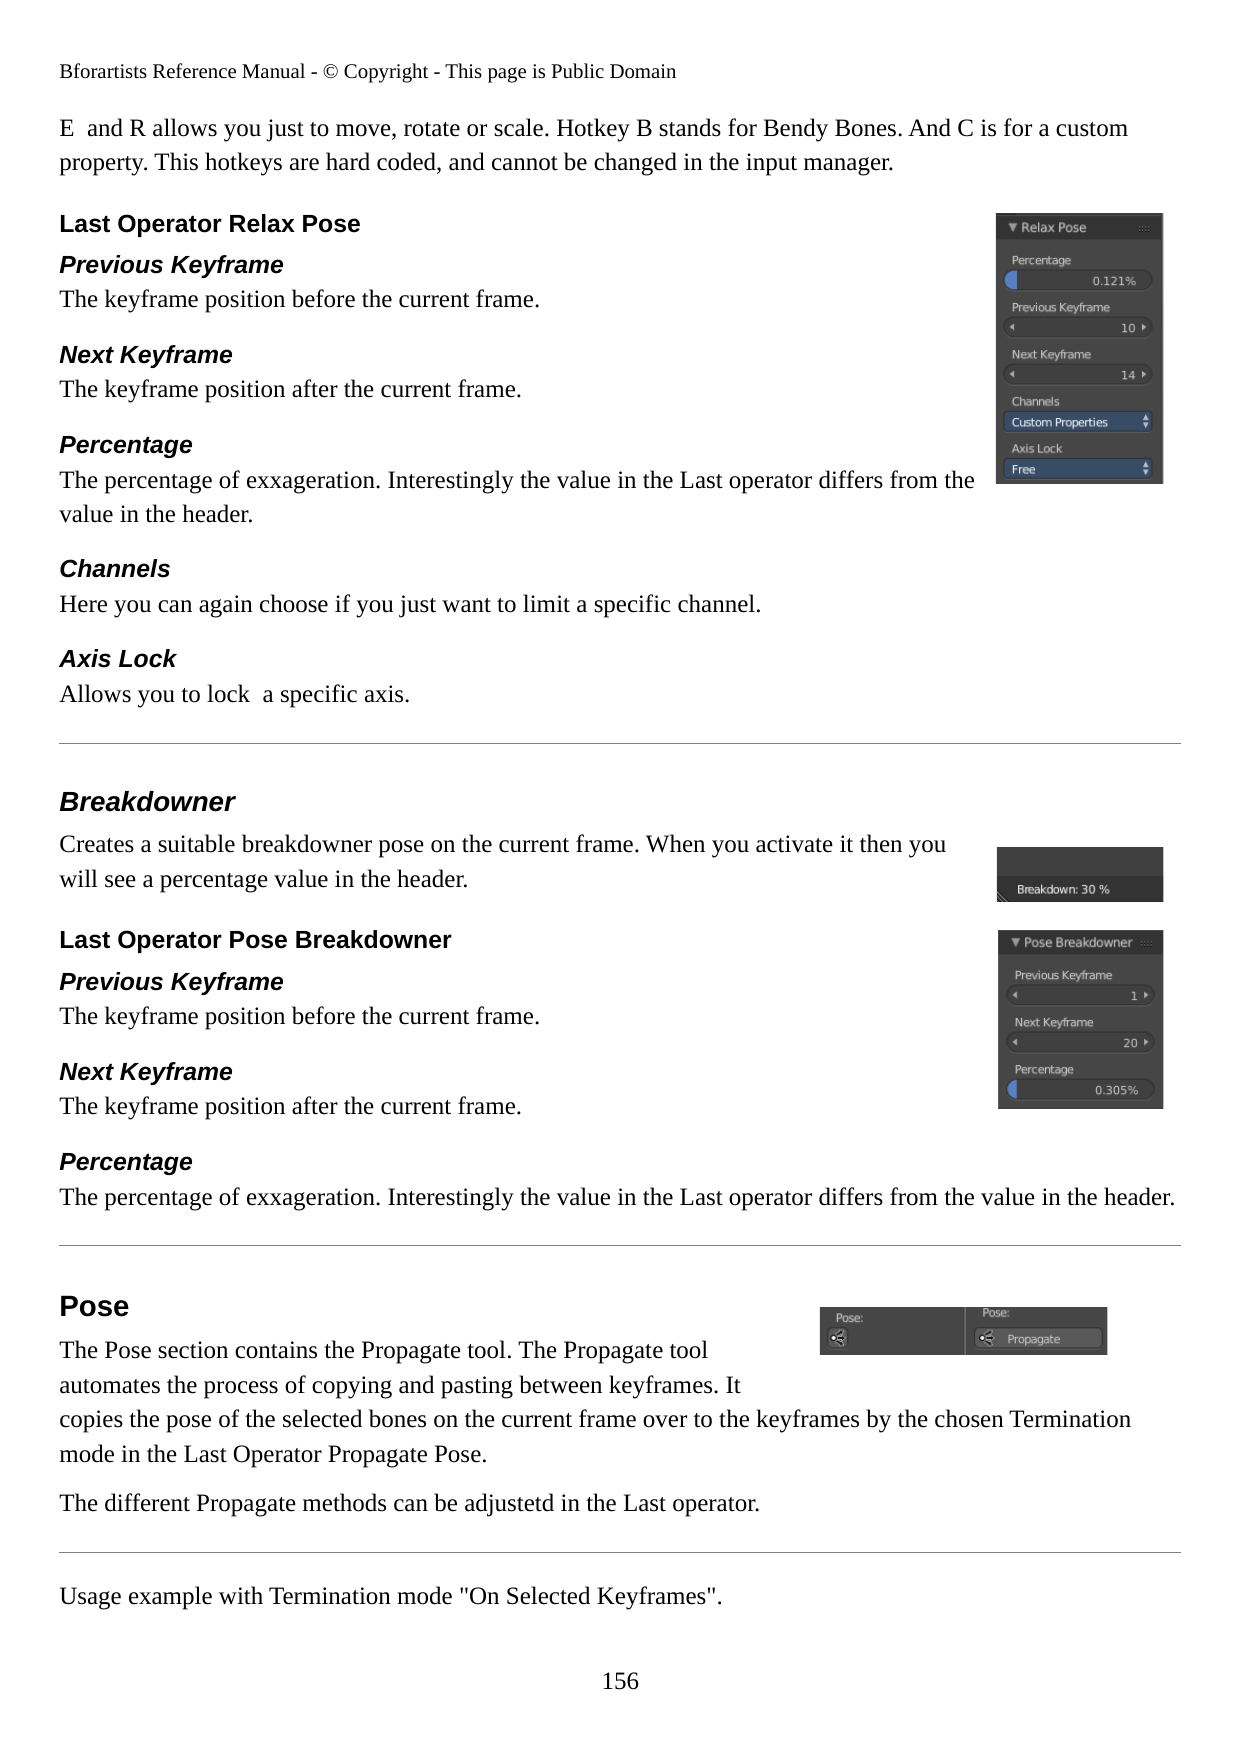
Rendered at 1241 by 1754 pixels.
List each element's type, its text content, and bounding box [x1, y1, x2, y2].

text Usage example with Termination mode "On Selected Keyframes". [59, 1581, 1181, 1610]
picture [995, 213, 1164, 484]
subtitle [1164, 340, 1181, 368]
subtitle Axis Lock [59, 644, 1181, 673]
subtitle Next Keyframe [59, 1057, 998, 1085]
subtitle Breakdowner [59, 785, 1181, 817]
picture [998, 930, 1164, 1109]
text The percentage of exxageration. Interestingly the value in the Last operator differs from the value in the header. [59, 465, 1181, 528]
subtitle [1164, 250, 1181, 278]
text The different Propagate methods can be adjustetd in the Last operator. [59, 1488, 1181, 1517]
subtitle Previous Keyframe [59, 250, 995, 278]
text Here you can again choose if you just want to limit a specific channel. [59, 589, 1181, 618]
text E and R allows you just to move, rotate or scale. Hotkey B stands for Bendy Bones. And C is for a custom property. This hotkeys are hard coded, and cannot be changed in the input manager. [59, 113, 1181, 176]
subtitle Last Operator Relax Pose [59, 209, 1181, 237]
subtitle Channels [59, 554, 1181, 583]
text Allows you to lock a specific axis. [59, 679, 1181, 708]
picture [996, 847, 1164, 902]
subtitle [1164, 430, 1181, 458]
subtitle Next Keyframe [59, 340, 995, 368]
subtitle [1164, 967, 1181, 995]
subtitle Previous Keyframe [59, 967, 998, 995]
subtitle Percentage [59, 1147, 1181, 1175]
text The percentage of exxageration. Interestingly the value in the Last operator differs from the value in the header. [59, 1182, 1181, 1210]
text Creates a suitable breakdowner pose on the current frame. When you activate it then you will see a percentage value in the header. [59, 829, 1181, 893]
text The keyframe position before the current frame. [59, 1001, 998, 1030]
subtitle Pose [59, 1289, 1181, 1323]
text The Pose section contains the Propagate tool. The Propagate tool automates the process of copying and pasting between keyframes. It copies the pose of the selected bones on the current frame over to the keyframes by the chosen Termination mode in the Last Operator Propagate Pose. [59, 1336, 1181, 1468]
text The keyframe position before the current frame. [59, 284, 995, 313]
subtitle Last Operator Pose Breakdowner [59, 926, 1181, 954]
subtitle Percentage [59, 430, 995, 458]
text The keyframe position after the current frame. [59, 374, 995, 403]
subtitle [1164, 1057, 1181, 1085]
text The keyframe position after the current frame. [59, 1091, 1181, 1120]
picture [819, 1307, 1108, 1355]
